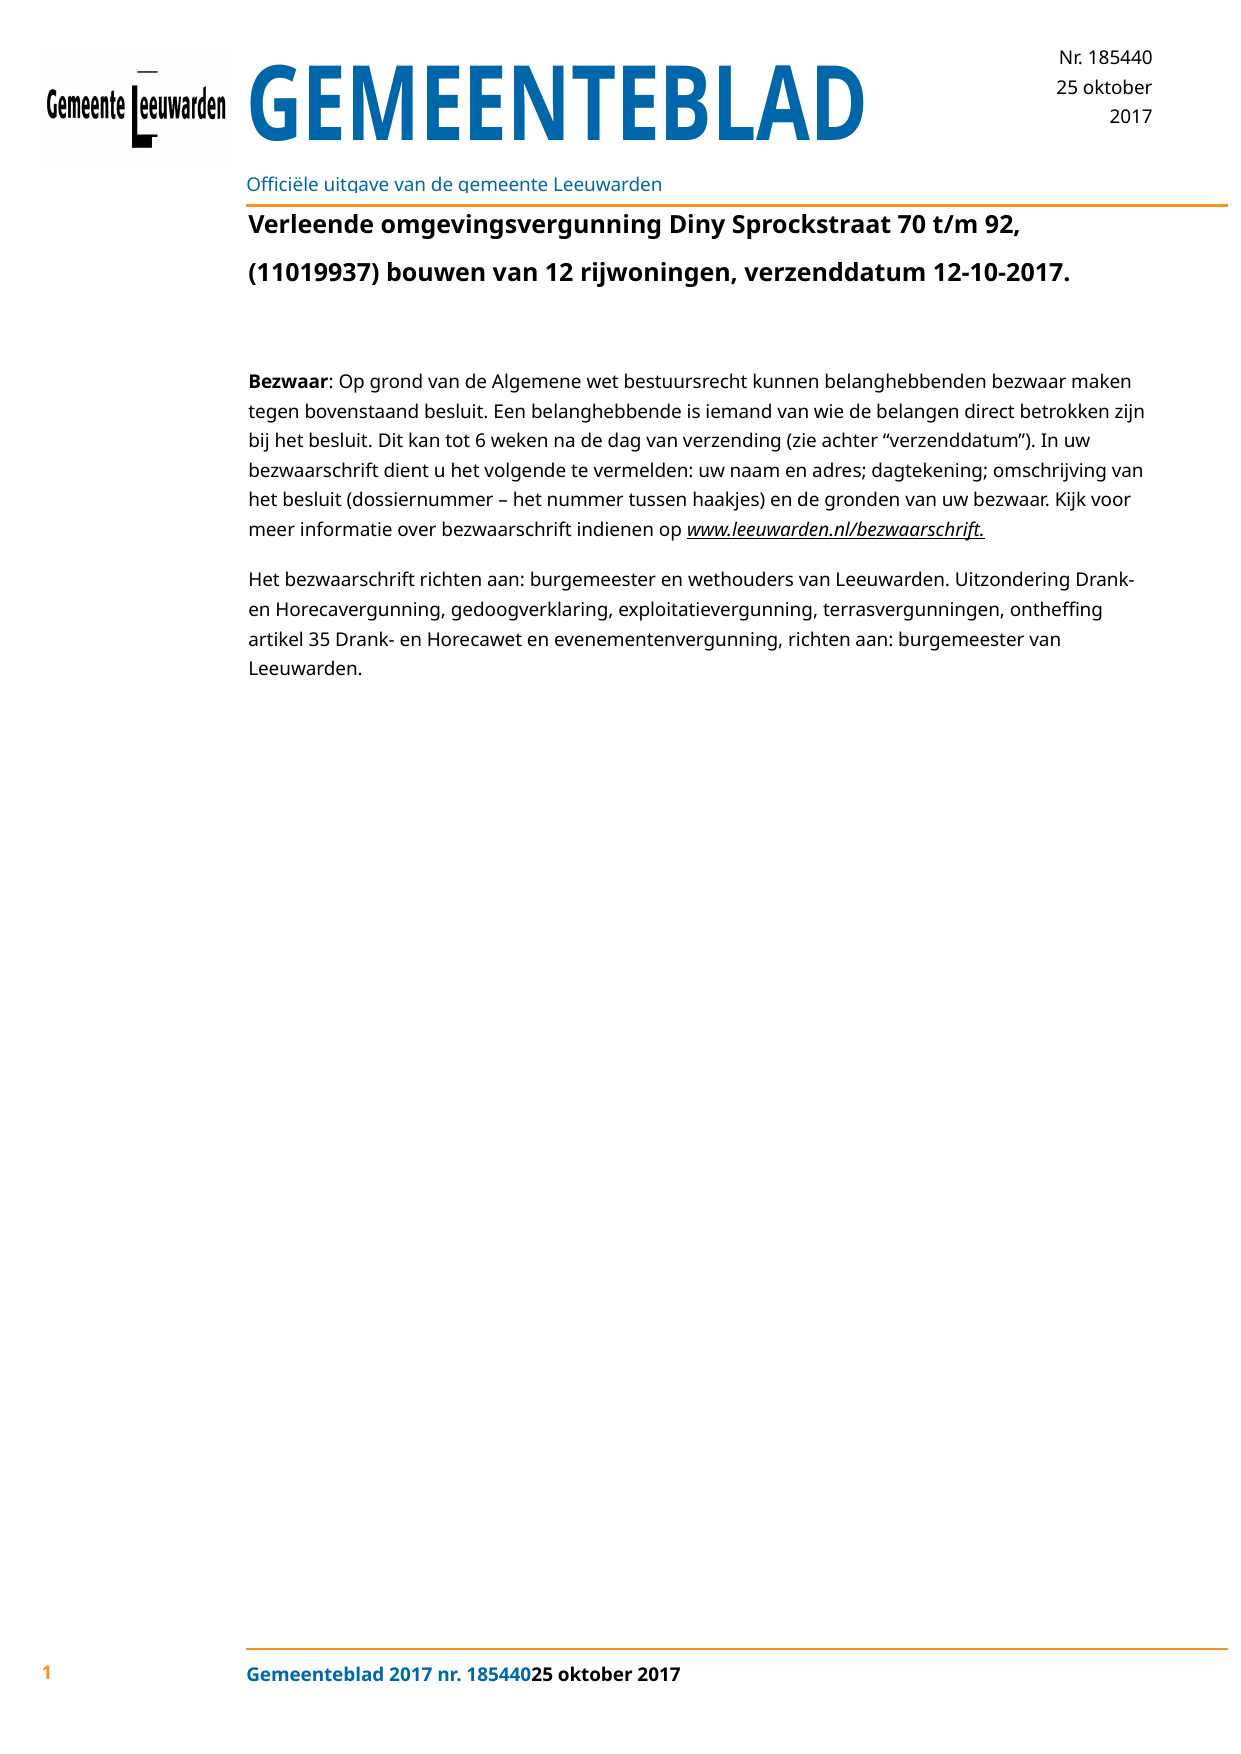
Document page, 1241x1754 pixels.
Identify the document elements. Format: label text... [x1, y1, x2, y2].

text Bezwaar: Op grond van de Algemene wet bestuursrecht kunnen belanghebbenden bezwaar maken tegen bovenstaand besluit. Een belanghebbende is iemand van wie de belangen direct betrokken zijn bij het besluit. Dit kan tot 6 weken na de dag van verzending (zie achter “verzenddatum”). In uw bezwaarschrift dient u het volgende te vermelden: uw naam en adres; dagtekening; omschrijving van het besluit (dossiernummer – het nummer tussen haakjes) en de gronden van uw bezwaar. Kijk voor meer informatie over bezwaarschrift indienen op www.leeuwarden.nl/bezwaarschrift. [248, 368, 1152, 542]
picture [41, 47, 231, 172]
text Verleende omgevingsvergunning Diny Sprockstraat 70 t/m 92, (11019937) bouwen van 12 rijwoningen, verzenddatum 12-10-2017. [248, 207, 1152, 288]
text Het bezwaarschrift richten aan: burgemeester en wethouders van Leeuwarden. Uitzondering Drank- en Horecavergunning, gedoogverklaring, exploitatievergunning, terrasvergunningen, ontheffing artikel 35 Drank- en Horecawet en evenementenvergunning, richten aan: burgemeester van Leeuwarden. [248, 567, 1152, 681]
